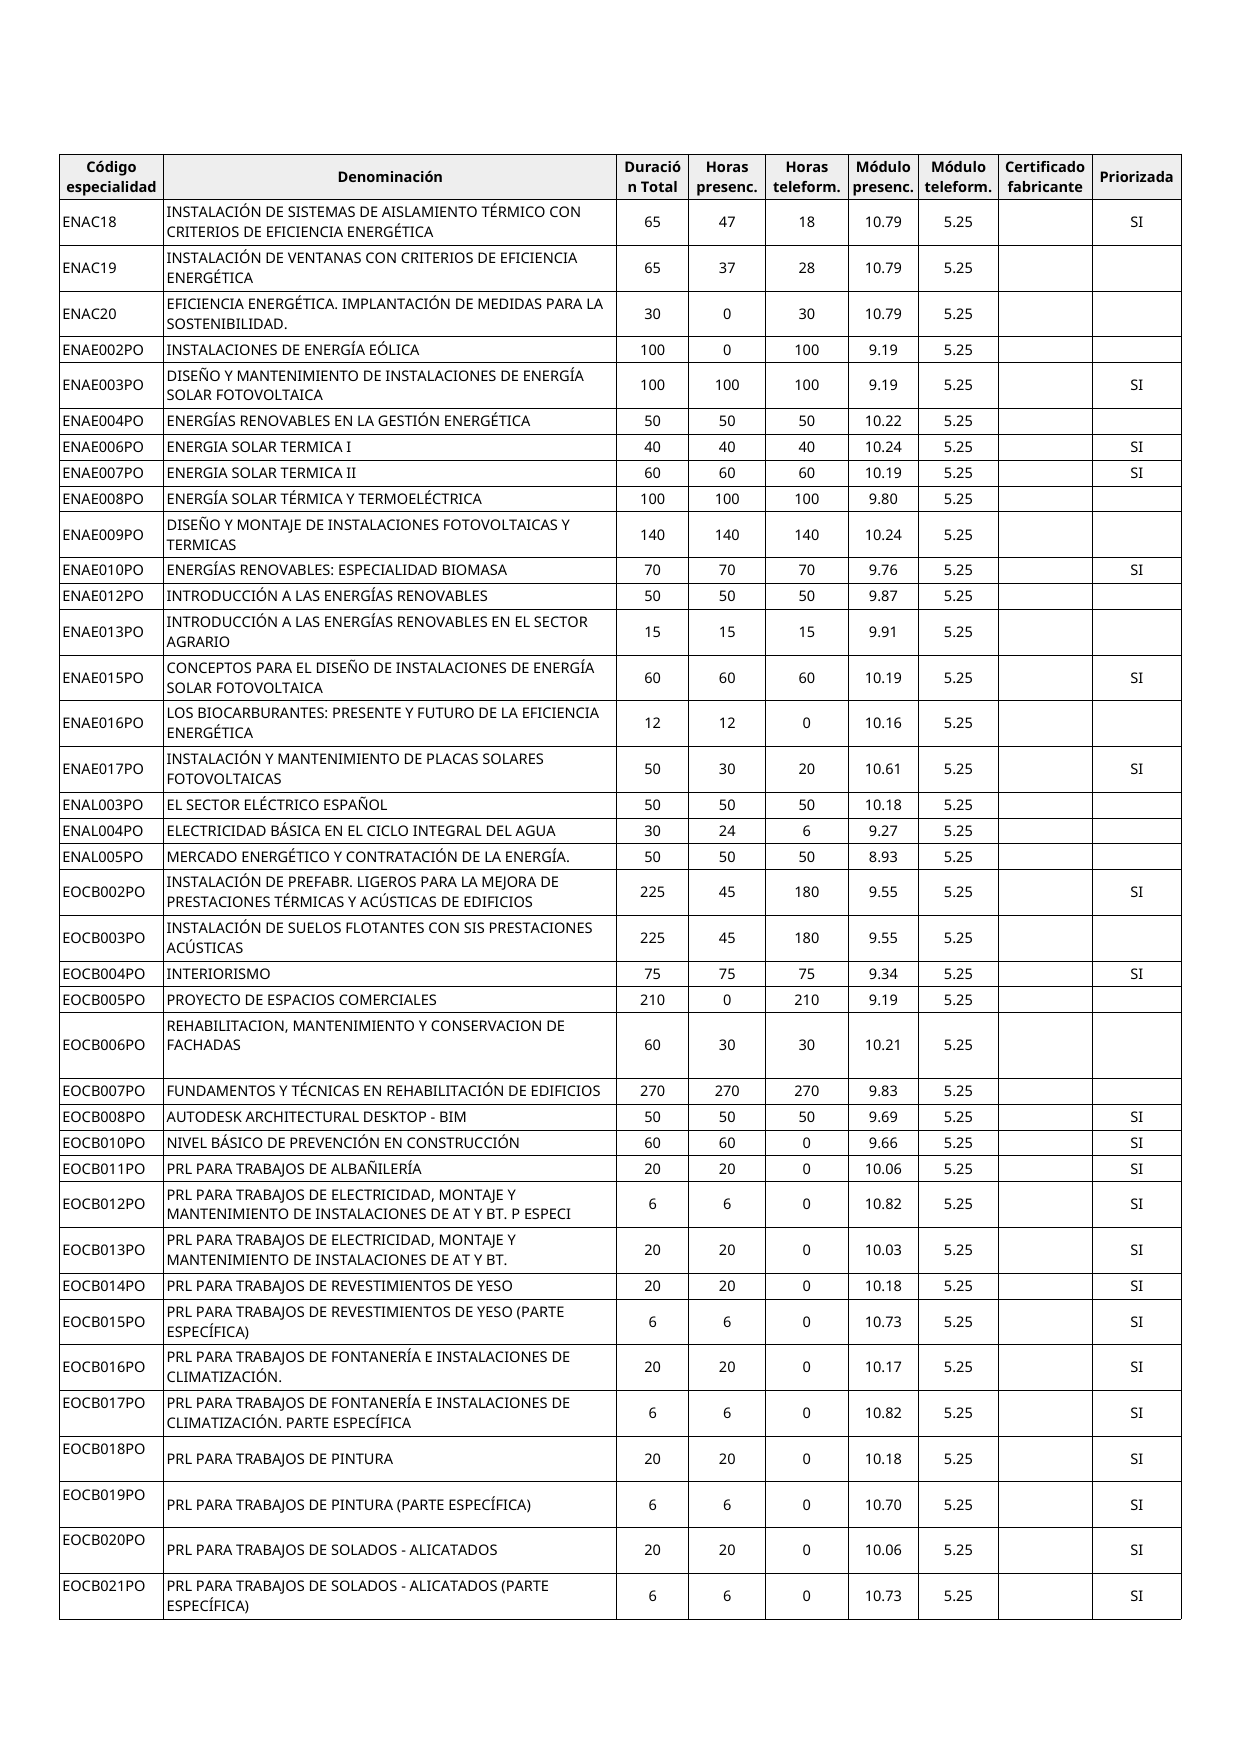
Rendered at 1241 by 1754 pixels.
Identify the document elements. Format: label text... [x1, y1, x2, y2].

table_cell 10,18 [849, 793, 918, 817]
table_cell 0 [766, 1228, 848, 1273]
table_cell 10,24 [849, 435, 918, 460]
table_cell 0 [766, 1391, 848, 1436]
table_cell SI [1093, 962, 1181, 986]
table_cell ENAE017PO [60, 747, 163, 792]
table_cell SI [1093, 1574, 1181, 1619]
table_cell SI [1093, 870, 1181, 915]
table_cell EOCB014PO [60, 1274, 163, 1298]
table_cell [1093, 701, 1181, 746]
table_cell 9,80 [849, 487, 918, 511]
table_cell 75 [689, 962, 765, 986]
table_cell EOCB017PO [60, 1391, 163, 1436]
table_cell 60 [617, 461, 688, 486]
table_cell [1093, 1013, 1181, 1078]
table_cell PRL PARA TRABAJOS DE ALBAÑILERÍA [164, 1156, 616, 1181]
table_cell 180 [766, 870, 848, 915]
table_cell 100 [689, 363, 765, 408]
table_cell 6 [617, 1300, 688, 1344]
table_cell 10,03 [849, 1228, 918, 1273]
table_cell 10,22 [849, 409, 918, 434]
table_cell 100 [689, 487, 765, 511]
table_cell PRL PARA TRABAJOS DE REVESTIMIENTOS DE YESO (PARTE ESPECÍFICA) [164, 1300, 616, 1344]
table_cell 12 [617, 701, 688, 746]
table_cell 8,93 [849, 844, 918, 869]
table_cell EOCB003PO [60, 916, 163, 961]
table_cell 5,25 [919, 1482, 998, 1527]
table_cell 9,69 [849, 1105, 918, 1129]
table_cell SI [1093, 1182, 1181, 1227]
table_cell 10,73 [849, 1300, 918, 1344]
table_cell 12 [689, 701, 765, 746]
table_cell 30 [689, 747, 765, 792]
table_cell [999, 1131, 1092, 1155]
table_cell ENAE016PO [60, 701, 163, 746]
table_cell EL SECTOR ELÉCTRICO ESPAÑOL [164, 793, 616, 817]
table_cell 5,25 [919, 584, 998, 609]
table_cell 30 [766, 292, 848, 336]
table_cell 50 [766, 793, 848, 817]
table_cell 5,25 [919, 246, 998, 291]
table_cell [999, 246, 1092, 291]
table_cell 5,25 [919, 656, 998, 700]
table_cell 5,25 [919, 200, 998, 245]
table_cell 0 [766, 1156, 848, 1181]
table_cell 5,25 [919, 512, 998, 557]
table_cell 5,25 [919, 1345, 998, 1390]
table_cell 9,55 [849, 916, 918, 961]
table_cell SI [1093, 1391, 1181, 1436]
table_cell 5,25 [919, 461, 998, 486]
table_cell [999, 1105, 1092, 1129]
table_cell EOCB011PO [60, 1156, 163, 1181]
table_cell EOCB004PO [60, 962, 163, 986]
table_cell 10,24 [849, 512, 918, 557]
table_cell 20 [617, 1274, 688, 1298]
table_cell 20 [689, 1228, 765, 1273]
table_cell PRL PARA TRABAJOS DE SOLADOS - ALICATADOS [164, 1528, 616, 1573]
table_cell [1093, 584, 1181, 609]
table_cell 100 [617, 487, 688, 511]
table_header Módulo teleform. [919, 155, 998, 199]
table_cell 20 [617, 1528, 688, 1573]
table_cell 37 [689, 246, 765, 291]
table_cell 5,25 [919, 819, 998, 843]
table_cell SI [1093, 747, 1181, 792]
table_cell ENAE007PO [60, 461, 163, 486]
table_cell 5,25 [919, 610, 998, 654]
table_cell 10,70 [849, 1482, 918, 1527]
table_cell 30 [617, 292, 688, 336]
table_cell 225 [617, 916, 688, 961]
table_cell [999, 1013, 1092, 1078]
table_cell ENAE009PO [60, 512, 163, 557]
table_cell [999, 987, 1092, 1012]
table_cell [1093, 610, 1181, 654]
table_cell [1093, 793, 1181, 817]
table_cell 9,19 [849, 363, 918, 408]
table_cell EOCB002PO [60, 870, 163, 915]
table_cell ENAC19 [60, 246, 163, 291]
table_cell 60 [617, 1131, 688, 1155]
table_cell INSTALACIÓN DE SISTEMAS DE AISLAMIENTO TÉRMICO CON CRITERIOS DE EFICIENCIA ENERGÉTICA [164, 200, 616, 245]
table_cell ENERGIA SOLAR TERMICA II [164, 461, 616, 486]
table_cell [999, 1437, 1092, 1481]
table_cell 0 [689, 292, 765, 336]
table_cell 60 [766, 461, 848, 486]
table_cell 50 [617, 747, 688, 792]
table_cell 10,82 [849, 1391, 918, 1436]
table_cell [999, 1274, 1092, 1298]
table_cell 10,73 [849, 1574, 918, 1619]
table_cell 0 [766, 1300, 848, 1344]
table_cell [999, 1300, 1092, 1344]
table_cell 5,25 [919, 409, 998, 434]
table_cell 0 [689, 337, 765, 362]
table_cell 6 [689, 1482, 765, 1527]
table_cell 70 [766, 558, 848, 583]
table_cell [999, 200, 1092, 245]
table_cell SI [1093, 1274, 1181, 1298]
table_cell [999, 1391, 1092, 1436]
table_cell SI [1093, 363, 1181, 408]
table_cell ENAE015PO [60, 656, 163, 700]
table_cell [999, 1482, 1092, 1527]
table_cell [1093, 987, 1181, 1012]
table_cell 5,25 [919, 916, 998, 961]
table_cell 30 [766, 1013, 848, 1078]
table_cell [999, 610, 1092, 654]
table_cell 50 [689, 793, 765, 817]
table_cell 5,25 [919, 870, 998, 915]
table_cell 28 [766, 246, 848, 291]
table_cell 270 [617, 1079, 688, 1104]
table_cell [999, 461, 1092, 486]
table_cell 100 [766, 363, 848, 408]
table_cell 50 [766, 409, 848, 434]
table_cell ENAE008PO [60, 487, 163, 511]
table_cell 270 [766, 1079, 848, 1104]
table_cell 5,25 [919, 1391, 998, 1436]
table_cell SI [1093, 200, 1181, 245]
table_cell 210 [766, 987, 848, 1012]
table_cell [999, 363, 1092, 408]
table_cell 5,25 [919, 987, 998, 1012]
table_cell 10,18 [849, 1274, 918, 1298]
table_cell ENAE006PO [60, 435, 163, 460]
table_cell 20 [617, 1156, 688, 1181]
table_cell 5,25 [919, 701, 998, 746]
table_cell 70 [617, 558, 688, 583]
table_cell 5,25 [919, 1105, 998, 1129]
table_cell [999, 1182, 1092, 1227]
table_cell [1093, 1079, 1181, 1104]
table_cell ELECTRICIDAD BÁSICA EN EL CICLO INTEGRAL DEL AGUA [164, 819, 616, 843]
table_cell 10,16 [849, 701, 918, 746]
table_cell SI [1093, 1105, 1181, 1129]
table_cell 10,21 [849, 1013, 918, 1078]
table_cell 5,25 [919, 292, 998, 336]
table_header Código especialidad [60, 155, 163, 199]
table_cell 50 [617, 584, 688, 609]
table_cell 20 [689, 1274, 765, 1298]
table_cell 0 [766, 1131, 848, 1155]
table_cell 5,25 [919, 487, 998, 511]
table_cell 6 [617, 1482, 688, 1527]
table_cell ENERGIA SOLAR TERMICA I [164, 435, 616, 460]
table_cell ENAL005PO [60, 844, 163, 869]
table_cell ENAE012PO [60, 584, 163, 609]
table_cell 50 [617, 1105, 688, 1129]
table_header Duración Total [617, 155, 688, 199]
table_cell [999, 512, 1092, 557]
table_cell EOCB012PO [60, 1182, 163, 1227]
table_cell 60 [617, 656, 688, 700]
table_cell INSTALACIÓN Y MANTENIMIENTO DE PLACAS SOLARES FOTOVOLTAICAS [164, 747, 616, 792]
table_cell 6 [617, 1182, 688, 1227]
table_cell 70 [689, 558, 765, 583]
table_cell 5,25 [919, 1274, 998, 1298]
table_cell 9,76 [849, 558, 918, 583]
table_cell 20 [617, 1228, 688, 1273]
table_cell 40 [766, 435, 848, 460]
table_cell 225 [617, 870, 688, 915]
table_cell PRL PARA TRABAJOS DE FONTANERÍA E INSTALACIONES DE CLIMATIZACIÓN. PARTE ESPECÍFICA [164, 1391, 616, 1436]
table_cell [1093, 916, 1181, 961]
table_cell SI [1093, 558, 1181, 583]
table_cell 9,87 [849, 584, 918, 609]
table_cell INSTALACIÓN DE SUELOS FLOTANTES CON SIS PRESTACIONES ACÚSTICAS [164, 916, 616, 961]
table_cell LOS BIOCARBURANTES: PRESENTE Y FUTURO DE LA EFICIENCIA ENERGÉTICA [164, 701, 616, 746]
table_header Horas presenc. [689, 155, 765, 199]
table_cell 10,61 [849, 747, 918, 792]
table_cell SI [1093, 1156, 1181, 1181]
table_cell [999, 962, 1092, 986]
table_cell 5,25 [919, 844, 998, 869]
table_cell 15 [689, 610, 765, 654]
table_cell 5,25 [919, 1156, 998, 1181]
table_cell 5,25 [919, 558, 998, 583]
table_cell [1093, 512, 1181, 557]
table_cell 0 [766, 1528, 848, 1573]
table_cell EOCB015PO [60, 1300, 163, 1344]
table_cell 5,25 [919, 1182, 998, 1227]
table_cell INSTALACIÓN DE PREFABR. LIGEROS PARA LA MEJORA DE PRESTACIONES TÉRMICAS Y ACÚSTICAS DE EDIFICIOS [164, 870, 616, 915]
table_cell ENAE013PO [60, 610, 163, 654]
table_cell 5,25 [919, 1574, 998, 1619]
table_header Priorizada [1093, 155, 1181, 199]
table_cell INSTALACIÓN DE VENTANAS CON CRITERIOS DE EFICIENCIA ENERGÉTICA [164, 246, 616, 291]
table_cell ENAE002PO [60, 337, 163, 362]
table_cell MERCADO ENERGÉTICO Y CONTRATACIÓN DE LA ENERGÍA. [164, 844, 616, 869]
table_cell FUNDAMENTOS Y TÉCNICAS EN REHABILITACIÓN DE EDIFICIOS [164, 1079, 616, 1104]
table_cell REHABILITACION, MANTENIMIENTO Y CONSERVACION DE FACHADAS [164, 1013, 616, 1078]
table_cell 45 [689, 916, 765, 961]
table_cell AUTODESK ARCHITECTURAL DESKTOP - BIM [164, 1105, 616, 1129]
table_cell 50 [617, 844, 688, 869]
table_cell 0 [689, 987, 765, 1012]
table_cell EOCB016PO [60, 1345, 163, 1390]
table_cell SI [1093, 461, 1181, 486]
table_cell 10,06 [849, 1528, 918, 1573]
table_cell ENAE004PO [60, 409, 163, 434]
table_cell 100 [766, 337, 848, 362]
table_cell 20 [617, 1437, 688, 1481]
table_cell PRL PARA TRABAJOS DE REVESTIMIENTOS DE YESO [164, 1274, 616, 1298]
table_cell [999, 337, 1092, 362]
table_cell [999, 747, 1092, 792]
table_cell PRL PARA TRABAJOS DE SOLADOS - ALICATADOS (PARTE ESPECÍFICA) [164, 1574, 616, 1619]
table_cell [1093, 246, 1181, 291]
table_cell EOCB013PO [60, 1228, 163, 1273]
table_cell 9,66 [849, 1131, 918, 1155]
table_cell EFICIENCIA ENERGÉTICA. IMPLANTACIÓN DE MEDIDAS PARA LA SOSTENIBILIDAD. [164, 292, 616, 336]
table_cell 10,06 [849, 1156, 918, 1181]
table_cell [999, 819, 1092, 843]
table_cell 50 [689, 584, 765, 609]
table_cell 5,25 [919, 962, 998, 986]
table_cell [1093, 844, 1181, 869]
table_cell 5,25 [919, 1013, 998, 1078]
table_cell [999, 793, 1092, 817]
table_cell 5,25 [919, 1528, 998, 1573]
table_cell 0 [766, 1274, 848, 1298]
table_cell 10,17 [849, 1345, 918, 1390]
table_cell PRL PARA TRABAJOS DE ELECTRICIDAD, MONTAJE Y MANTENIMIENTO DE INSTALACIONES DE AT Y BT. [164, 1228, 616, 1273]
table_cell 20 [766, 747, 848, 792]
table_cell 15 [766, 610, 848, 654]
table_cell 0 [766, 1482, 848, 1527]
table_cell [999, 292, 1092, 336]
table_cell 47 [689, 200, 765, 245]
table_cell [999, 656, 1092, 700]
table_cell [1093, 292, 1181, 336]
table_cell 9,19 [849, 987, 918, 1012]
table_cell 5,25 [919, 1437, 998, 1481]
table_cell 140 [617, 512, 688, 557]
table_cell SI [1093, 1300, 1181, 1344]
table_cell [1093, 409, 1181, 434]
table_cell 100 [617, 337, 688, 362]
table_header Certificado fabricante [999, 155, 1092, 199]
table_cell ENAL004PO [60, 819, 163, 843]
table_cell 270 [689, 1079, 765, 1104]
table_cell 0 [766, 1437, 848, 1481]
table_cell 6 [689, 1300, 765, 1344]
table_cell ENERGÍAS RENOVABLES: ESPECIALIDAD BIOMASA [164, 558, 616, 583]
table_cell [999, 435, 1092, 460]
table_cell SI [1093, 1131, 1181, 1155]
table_cell [999, 487, 1092, 511]
table_cell 6 [617, 1574, 688, 1619]
table_cell 10,82 [849, 1182, 918, 1227]
table_cell [1093, 337, 1181, 362]
table_cell 50 [689, 844, 765, 869]
table_cell 60 [689, 656, 765, 700]
table_cell ENERGÍA SOLAR TÉRMICA Y TERMOELÉCTRICA [164, 487, 616, 511]
table_cell 6 [689, 1182, 765, 1227]
table_cell [999, 870, 1092, 915]
table_cell SI [1093, 1482, 1181, 1527]
table_cell 9,91 [849, 610, 918, 654]
table_cell 10,79 [849, 246, 918, 291]
table_cell INTERIORISMO [164, 962, 616, 986]
table_cell 75 [766, 962, 848, 986]
table_cell EOCB019PO [60, 1482, 163, 1527]
table_cell [999, 1345, 1092, 1390]
table_cell 20 [689, 1345, 765, 1390]
table_cell 20 [689, 1156, 765, 1181]
table_cell [999, 409, 1092, 434]
table_header Módulo presenc. [849, 155, 918, 199]
table_cell EOCB018PO [60, 1437, 163, 1481]
table_cell ENERGÍAS RENOVABLES EN LA GESTIÓN ENERGÉTICA [164, 409, 616, 434]
table_cell 15 [617, 610, 688, 654]
table_cell CONCEPTOS PARA EL DISEÑO DE INSTALACIONES DE ENERGÍA SOLAR FOTOVOLTAICA [164, 656, 616, 700]
table_cell 5,25 [919, 747, 998, 792]
table_cell 30 [617, 819, 688, 843]
table_cell 0 [766, 701, 848, 746]
table_cell 0 [766, 1182, 848, 1227]
table_cell 9,19 [849, 337, 918, 362]
table_cell [999, 558, 1092, 583]
table_cell 100 [766, 487, 848, 511]
table_cell INTRODUCCIÓN A LAS ENERGÍAS RENOVABLES [164, 584, 616, 609]
table_cell [999, 1079, 1092, 1104]
table_cell PRL PARA TRABAJOS DE PINTURA [164, 1437, 616, 1481]
table_cell EOCB010PO [60, 1131, 163, 1155]
table_cell 50 [766, 584, 848, 609]
table_cell PRL PARA TRABAJOS DE PINTURA (PARTE ESPECÍFICA) [164, 1482, 616, 1527]
table_cell DISEÑO Y MONTAJE DE INSTALACIONES FOTOVOLTAICAS Y TERMICAS [164, 512, 616, 557]
table_cell 40 [689, 435, 765, 460]
table_cell 6 [617, 1391, 688, 1436]
table_cell EOCB008PO [60, 1105, 163, 1129]
table_cell 5,25 [919, 337, 998, 362]
table_cell [999, 1574, 1092, 1619]
table_cell 60 [689, 1131, 765, 1155]
table_cell 0 [766, 1345, 848, 1390]
table_cell 100 [617, 363, 688, 408]
table_cell 9,27 [849, 819, 918, 843]
table_cell 10,79 [849, 200, 918, 245]
table_cell 9,34 [849, 962, 918, 986]
table_cell DISEÑO Y MANTENIMIENTO DE INSTALACIONES DE ENERGÍA SOLAR FOTOVOLTAICA [164, 363, 616, 408]
table_cell 45 [689, 870, 765, 915]
table_cell 140 [689, 512, 765, 557]
table_cell [999, 1156, 1092, 1181]
table_cell 50 [766, 844, 848, 869]
table_cell SI [1093, 1528, 1181, 1573]
table_cell 20 [689, 1528, 765, 1573]
table_cell 50 [689, 1105, 765, 1129]
table_cell SI [1093, 435, 1181, 460]
table_cell [999, 844, 1092, 869]
table_cell 10,19 [849, 656, 918, 700]
table_cell EOCB006PO [60, 1013, 163, 1078]
table_cell PRL PARA TRABAJOS DE ELECTRICIDAD, MONTAJE Y MANTENIMIENTO DE INSTALACIONES DE AT Y BT. P ESPECI [164, 1182, 616, 1227]
table_cell SI [1093, 1228, 1181, 1273]
table_cell INTRODUCCIÓN A LAS ENERGÍAS RENOVABLES EN EL SECTOR AGRARIO [164, 610, 616, 654]
table_cell 65 [617, 200, 688, 245]
table_cell 5,25 [919, 363, 998, 408]
table_cell 9,55 [849, 870, 918, 915]
table_cell 60 [766, 656, 848, 700]
table_cell 20 [617, 1345, 688, 1390]
table_cell 9,83 [849, 1079, 918, 1104]
table_cell ENAL003PO [60, 793, 163, 817]
table_cell SI [1093, 1345, 1181, 1390]
table_cell 6 [766, 819, 848, 843]
table_cell 5,25 [919, 1300, 998, 1344]
table_cell 10,18 [849, 1437, 918, 1481]
table_cell [999, 1528, 1092, 1573]
table_cell 18 [766, 200, 848, 245]
table_cell 50 [689, 409, 765, 434]
table_cell 5,25 [919, 793, 998, 817]
table_cell 5,25 [919, 1131, 998, 1155]
table_cell NIVEL BÁSICO DE PREVENCIÓN EN CONSTRUCCIÓN [164, 1131, 616, 1155]
table_cell 50 [617, 793, 688, 817]
table_cell 24 [689, 819, 765, 843]
table_cell 10,19 [849, 461, 918, 486]
table_cell 30 [689, 1013, 765, 1078]
table_cell 210 [617, 987, 688, 1012]
table_cell 40 [617, 435, 688, 460]
table_cell [999, 584, 1092, 609]
table_cell INSTALACIONES DE ENERGÍA EÓLICA [164, 337, 616, 362]
table_cell 6 [689, 1574, 765, 1619]
table_cell 5,25 [919, 1079, 998, 1104]
table_cell 50 [766, 1105, 848, 1129]
table_cell 180 [766, 916, 848, 961]
table_cell SI [1093, 656, 1181, 700]
table_cell [1093, 487, 1181, 511]
table_cell 75 [617, 962, 688, 986]
table_cell EOCB021PO [60, 1574, 163, 1619]
table_cell PRL PARA TRABAJOS DE FONTANERÍA E INSTALACIONES DE CLIMATIZACIÓN. [164, 1345, 616, 1390]
table_header Denominación [164, 155, 616, 199]
table_cell ENAC18 [60, 200, 163, 245]
table_cell [1093, 819, 1181, 843]
table_cell [999, 1228, 1092, 1273]
table_cell 5,25 [919, 1228, 998, 1273]
table_cell [999, 916, 1092, 961]
table_cell 60 [689, 461, 765, 486]
table_cell 0 [766, 1574, 848, 1619]
table_cell [999, 701, 1092, 746]
table_cell 60 [617, 1013, 688, 1078]
table_cell 50 [617, 409, 688, 434]
table_cell PROYECTO DE ESPACIOS COMERCIALES [164, 987, 616, 1012]
table_cell 5,25 [919, 435, 998, 460]
table_cell 6 [689, 1391, 765, 1436]
table_cell ENAC20 [60, 292, 163, 336]
table_cell SI [1093, 1437, 1181, 1481]
table_cell 65 [617, 246, 688, 291]
table_header Horas teleform. [766, 155, 848, 199]
table_cell ENAE010PO [60, 558, 163, 583]
table_cell EOCB007PO [60, 1079, 163, 1104]
table_cell EOCB020PO [60, 1528, 163, 1573]
table_cell EOCB005PO [60, 987, 163, 1012]
table_cell 10,79 [849, 292, 918, 336]
table_cell 140 [766, 512, 848, 557]
table_cell 20 [689, 1437, 765, 1481]
table_cell ENAE003PO [60, 363, 163, 408]
